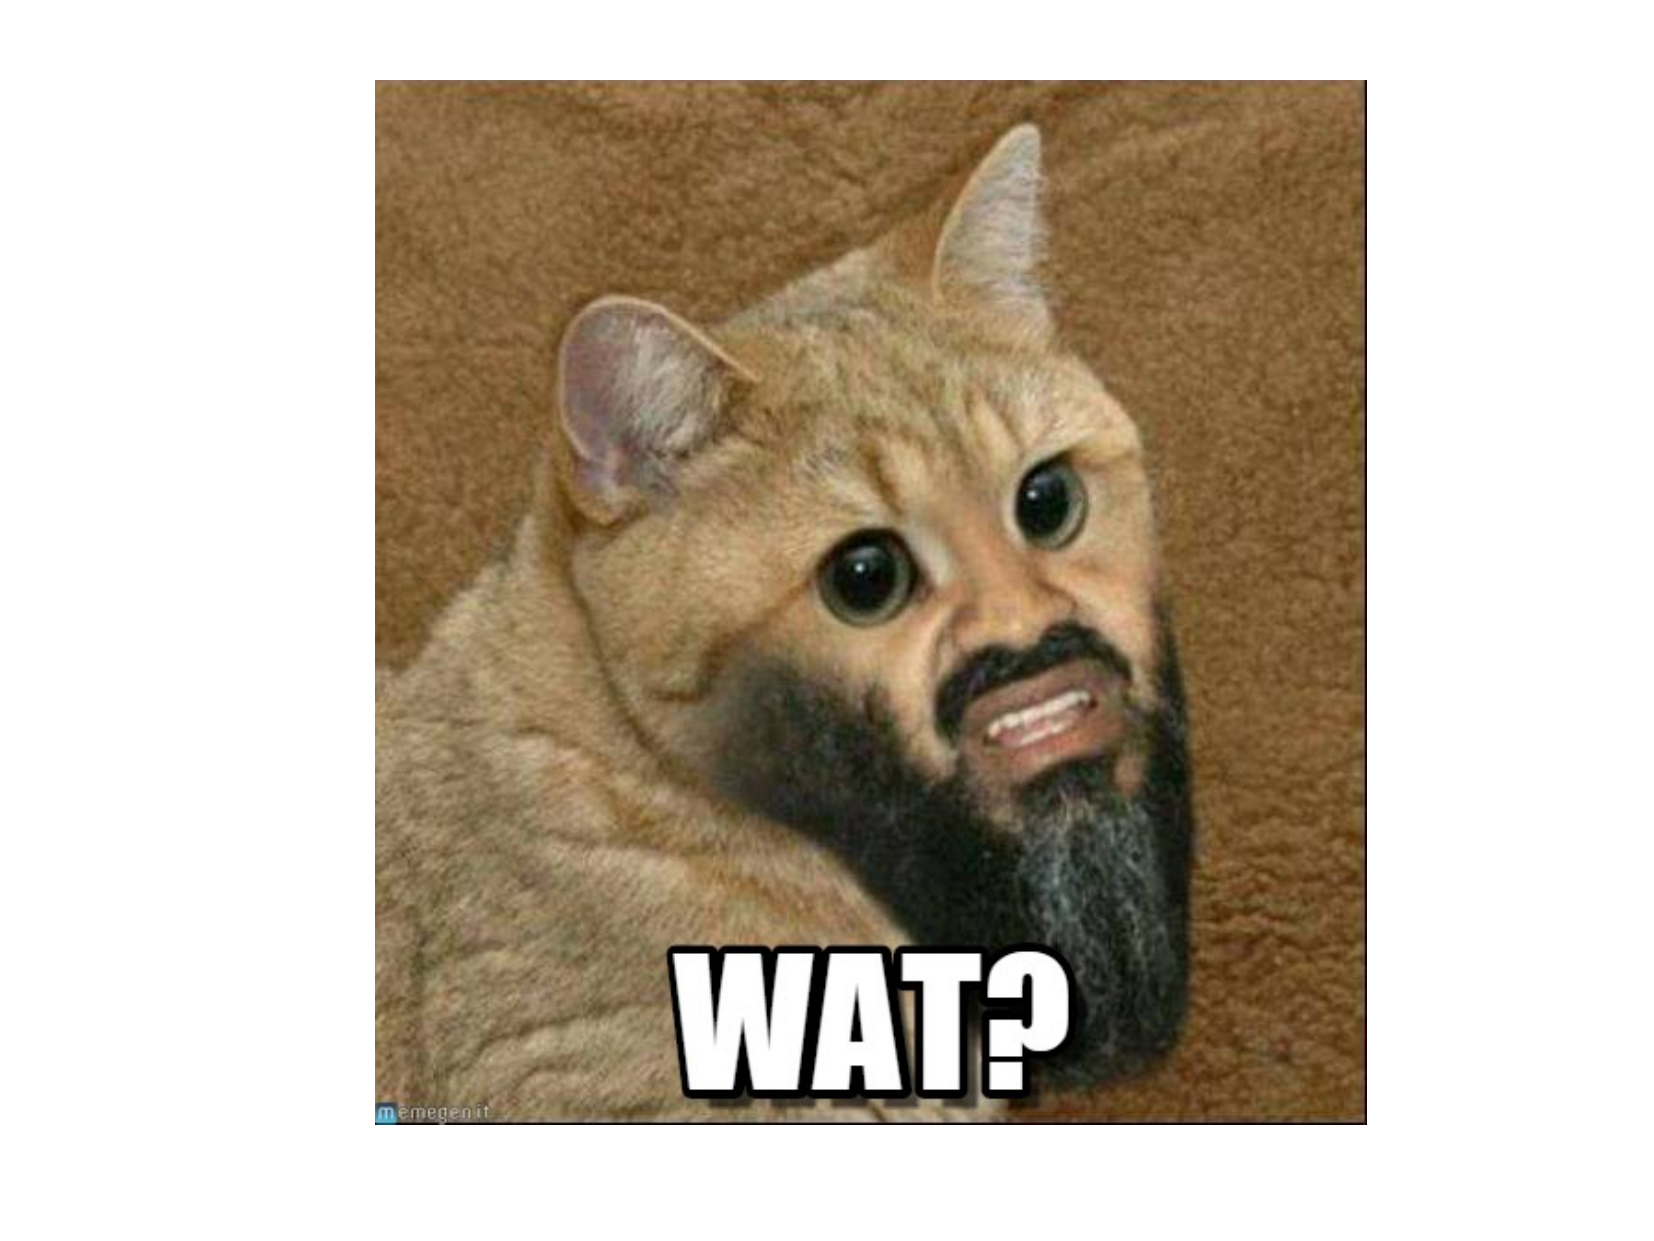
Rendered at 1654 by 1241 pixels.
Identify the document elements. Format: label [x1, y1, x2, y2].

picture [375, 80, 1367, 1126]
